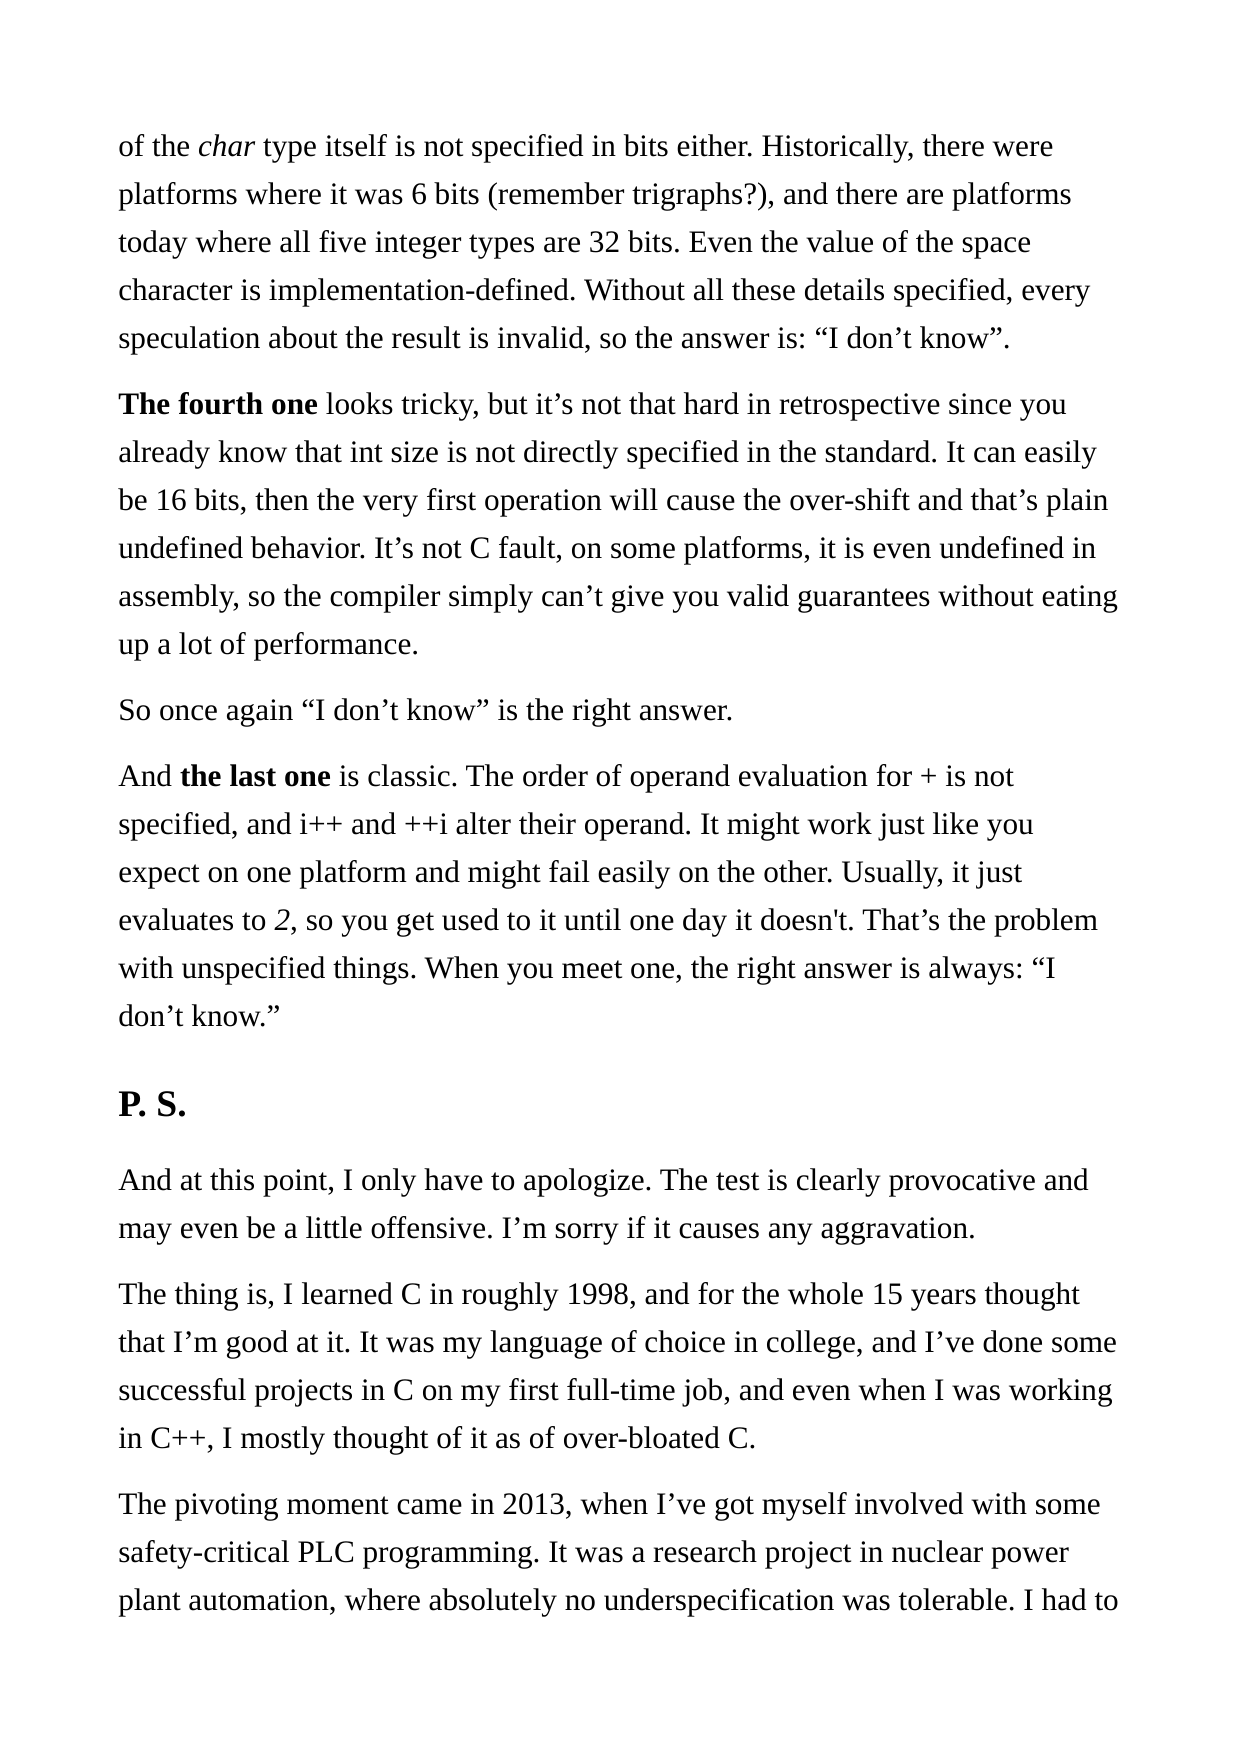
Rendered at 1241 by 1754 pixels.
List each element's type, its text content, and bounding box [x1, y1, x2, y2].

text And at this point, I only have to apologize. The test is clearly provocative and may even be a little offensive. I’m sorry if it causes any aggravation. [118, 1152, 1122, 1248]
text The fourth one looks tricky, but it’s not that hard in retrospective since you already know that int size is not directly specified in the standard. It can easily be 16 bits, then the very first operation will cause the over-shift and that’s plain undefined behavior. It’s not C fault, on some platforms, it is even undefined in assembly, so the compiler simply can’t give you valid guarantees without eating up a lot of performance. [118, 376, 1122, 664]
subtitle P. S. [118, 1082, 1122, 1125]
text of the char type itself is not specified in bits either. Historically, there were platforms where it was 6 bits (remember trigraphs?), and there are platforms today where all five integer types are 32 bits. Even the value of the space character is implementation-defined. Without all these details specified, every speculation about the result is invalid, so the answer is: “I don’t know”. [118, 118, 1122, 358]
text The thing is, I learned C in roughly 1998, and for the whole 15 years thought that I’m good at it. It was my language of choice in college, and I’ve done some successful projects in C on my first full-time job, and even when I was working in C++, I mostly thought of it as of over-bloated C. [118, 1266, 1122, 1458]
text The pivoting moment came in 2013, when I’ve got myself involved with some safety-critical PLC programming. It was a research project in nuclear power plant automation, where absolutely no underspecification was tolerable. I had to [118, 1476, 1122, 1620]
text And the last one is classic. The order of operand evaluation for + is not specified, and i++ and ++i alter their operand. It might work just like you expect on one platform and might fail easily on the other. Usually, it just evaluates to 2, so you get used to it until one day it doesn't. That’s the problem with unspecified things. When you meet one, the right answer is always: “I don’t know.” [118, 748, 1122, 1037]
text So once again “I don’t know” is the right answer. [118, 682, 1122, 730]
